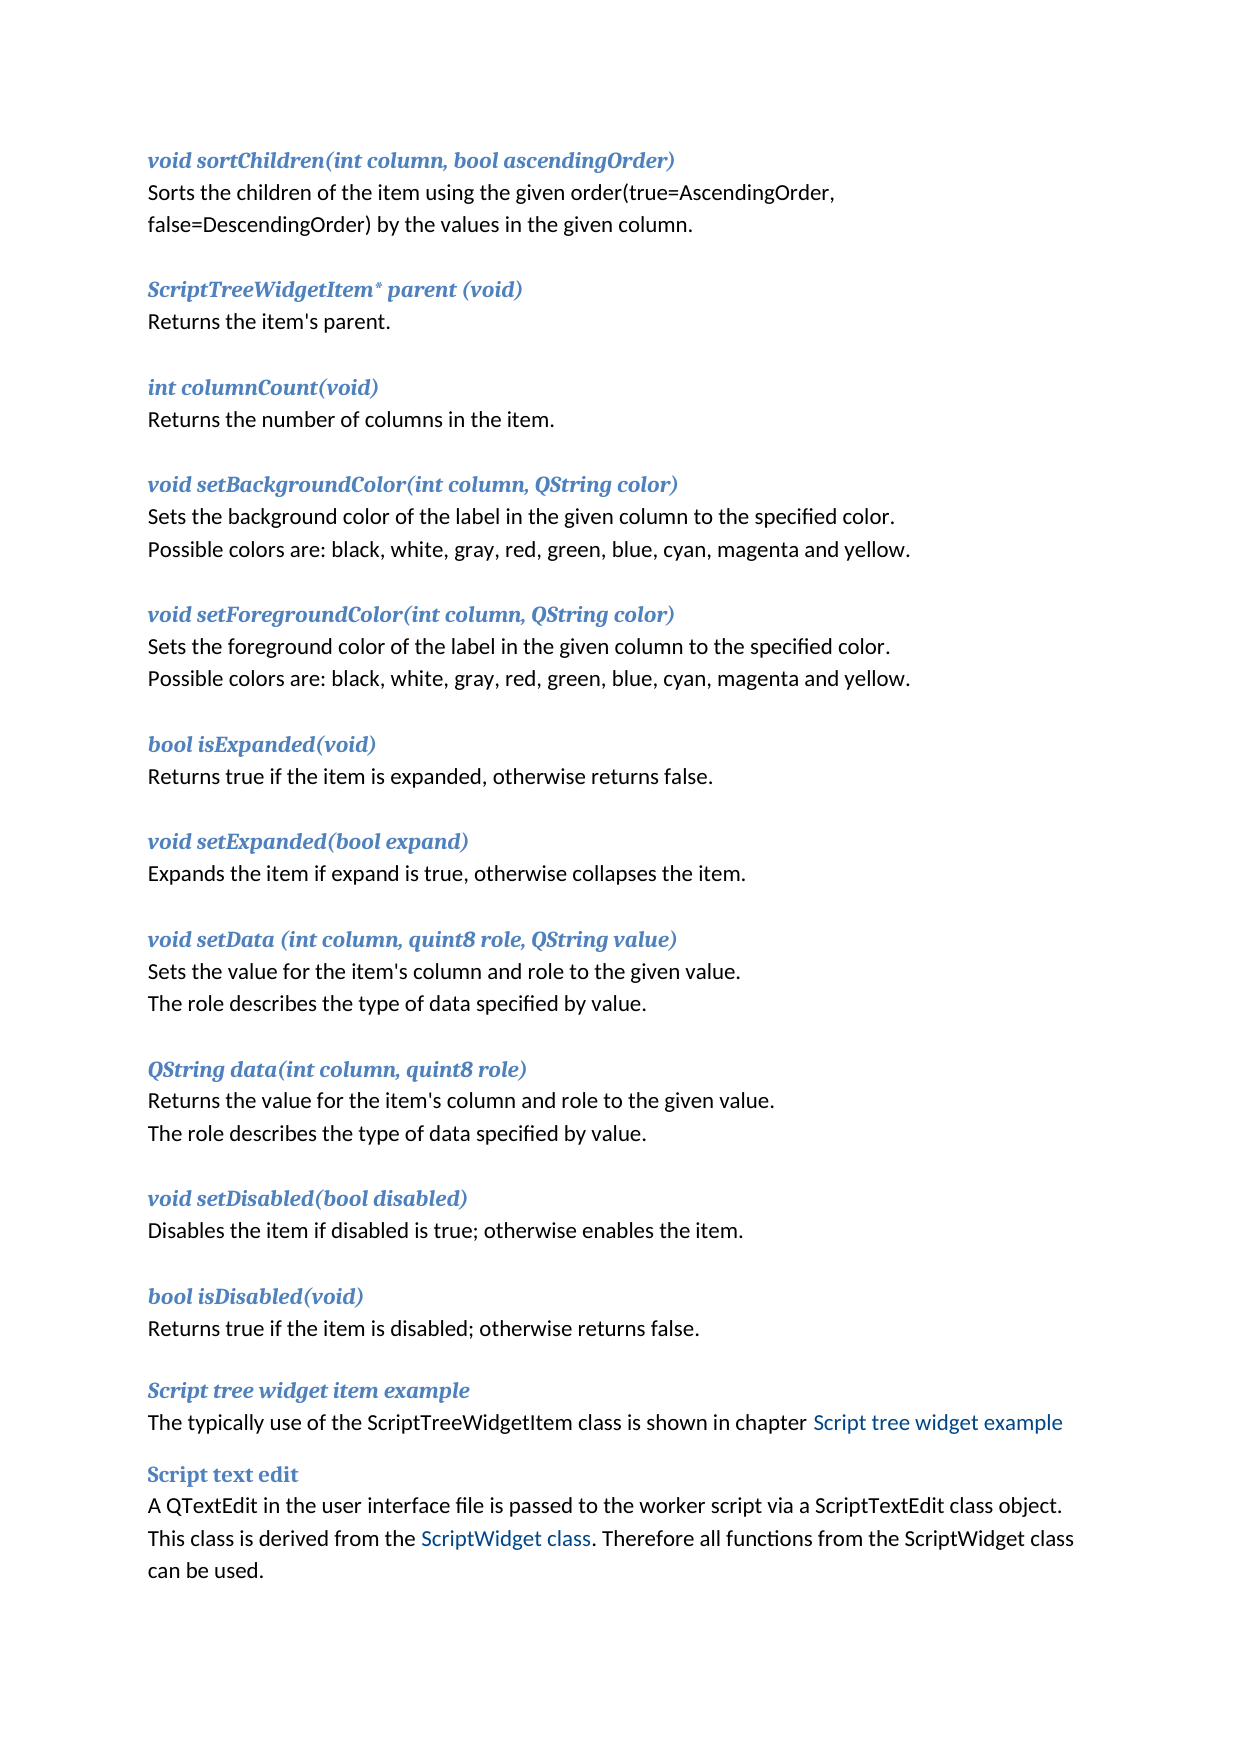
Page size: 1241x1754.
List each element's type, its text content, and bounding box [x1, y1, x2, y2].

subtitle Script tree widget item example [148, 1378, 1093, 1404]
text Possible colors are: black, white, gray, red, green, blue, cyan, magenta and yellow. [148, 535, 1093, 563]
text Expands the item if expand is true, otherwise collapses the item. [148, 859, 1093, 887]
subtitle void setExpanded(bool expand) [148, 829, 1093, 856]
text Returns the value for the item's column and role to the given value. [148, 1087, 1093, 1114]
text Returns the number of columns in the item. [148, 405, 1093, 433]
text The typically use of the ScriptTreeWidgetItem class is shown in chapter Script tree widget example [148, 1408, 1093, 1436]
text A QTextEdit in the user interface file is passed to the worker script via a ScriptTextEdit class object. [148, 1492, 1093, 1519]
text The role describes the type of data specified by value. [148, 989, 1093, 1017]
subtitle QString data(int column, quint8 role) [148, 1056, 1093, 1083]
text Disables the item if disabled is true; otherwise enables the item. [148, 1216, 1093, 1244]
subtitle Script text edit [148, 1461, 1093, 1488]
text Sets the value for the item's column and role to the given value. [148, 957, 1093, 985]
text Returns true if the item is expanded, otherwise returns false. [148, 762, 1093, 790]
text Returns true if the item is disabled; otherwise returns false. [148, 1314, 1093, 1342]
text Sets the background color of the label in the given column to the specified color. [148, 502, 1093, 531]
text Possible colors are: black, white, gray, red, green, blue, cyan, magenta and yellow. [148, 664, 1093, 692]
subtitle void setDisabled(bool disabled) [148, 1186, 1093, 1212]
subtitle void setForegroundColor(int column, QString color) [148, 602, 1093, 628]
text false=DescendingOrder) by the values in the given column. [148, 210, 1093, 238]
text Sets the foreground color of the label in the given column to the specified color. [148, 632, 1093, 660]
subtitle void setData (int column, quint8 role, QString value) [148, 927, 1093, 953]
text Sorts the children of the item using the given order(true=AscendingOrder, [148, 178, 1093, 206]
subtitle void setBackgroundColor(int column, QString color) [148, 472, 1093, 499]
text This class is derived from the ScriptWidget class. Therefore all functions from the ScriptWidget class can be used. [148, 1524, 1093, 1584]
subtitle bool isExpanded(void) [148, 732, 1093, 758]
subtitle ScriptTreeWidgetItem* parent (void) [148, 277, 1093, 304]
text Returns the item's parent. [148, 307, 1093, 336]
subtitle int columnCount(void) [148, 375, 1093, 401]
text The role describes the type of data specified by value. [148, 1119, 1093, 1147]
subtitle void sortChildren(int column, bool ascendingOrder) [148, 148, 1093, 174]
subtitle bool isDisabled(void) [148, 1283, 1093, 1310]
